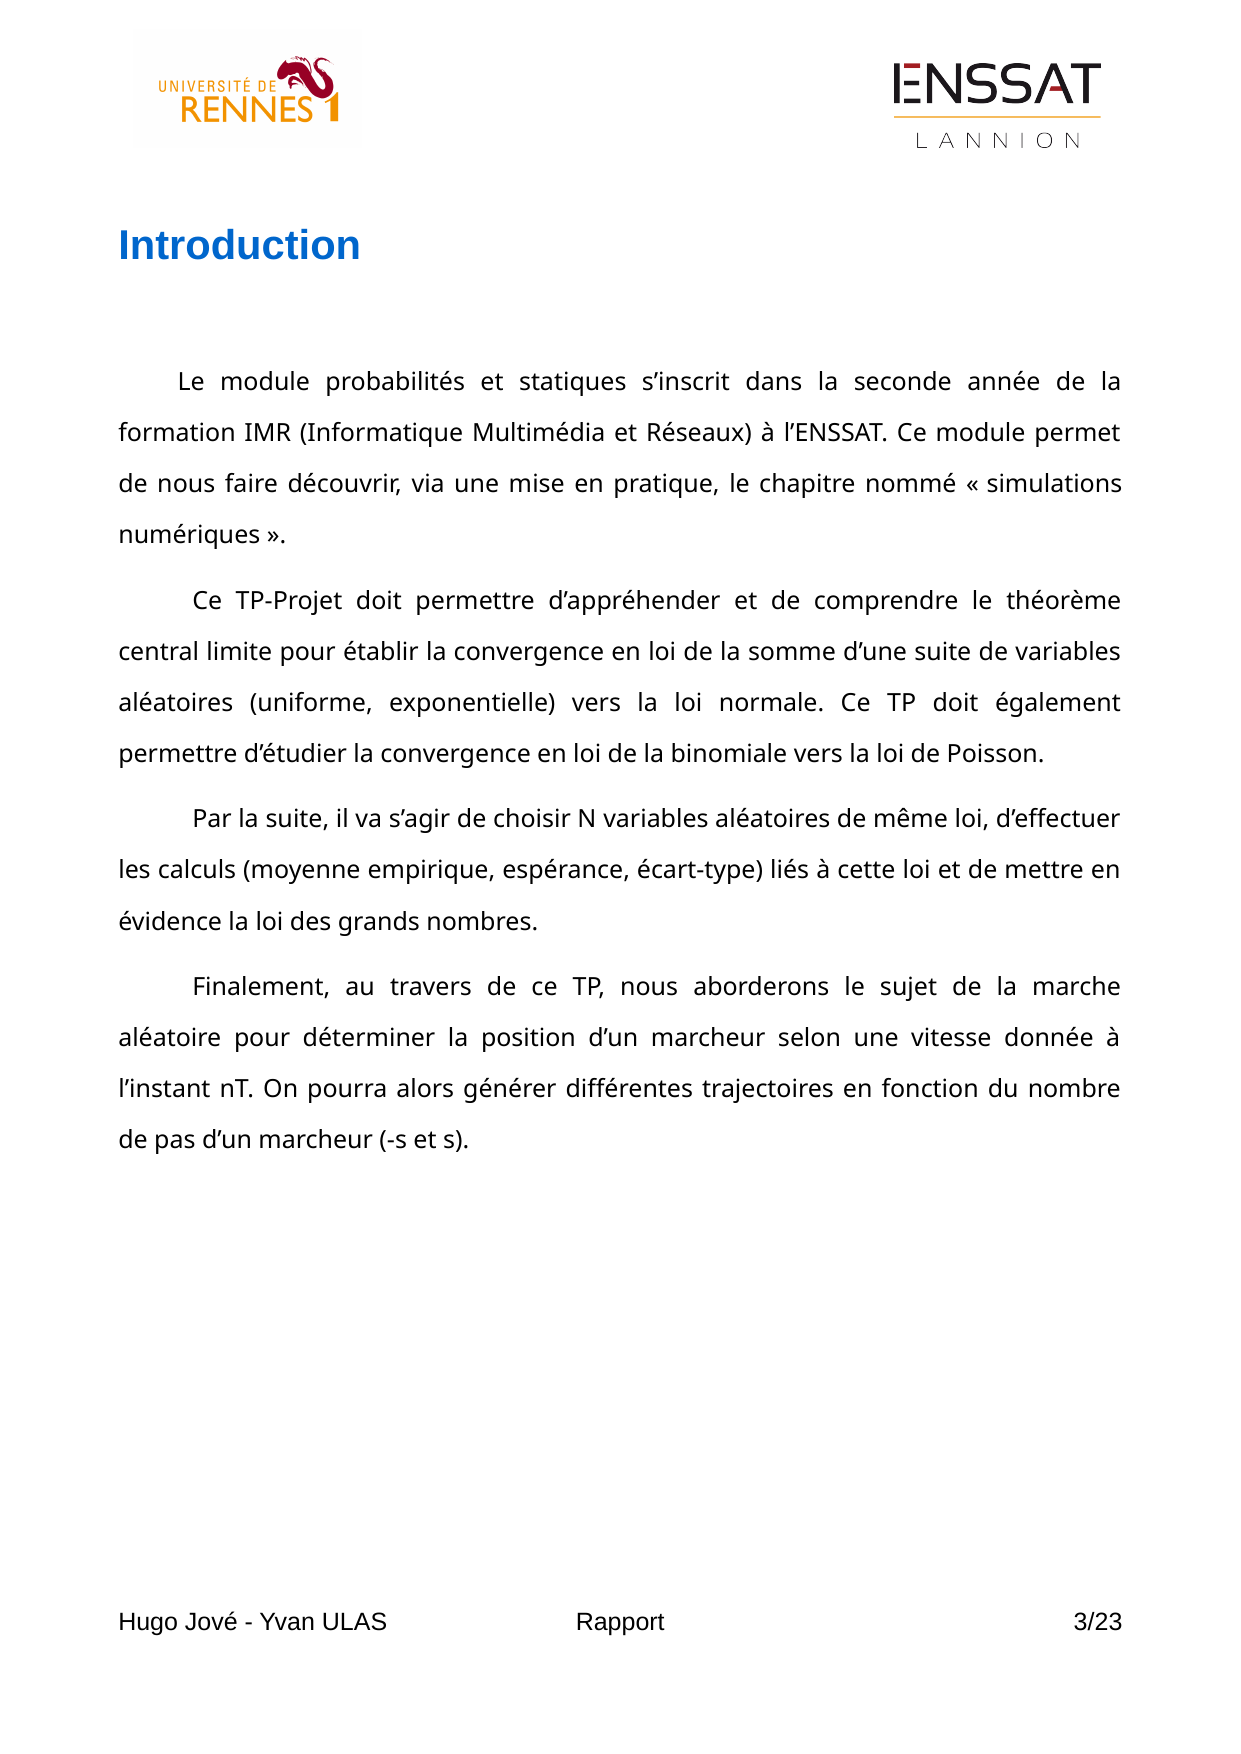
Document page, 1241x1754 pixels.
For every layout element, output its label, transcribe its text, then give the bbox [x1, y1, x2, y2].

picture [133, 29, 363, 148]
text Par la suite, il va s’agir de choisir N variables aléatoires de même loi, d’effectuer les calculs (moyenne empirique, espérance, écart-type) liés à cette loi et de mettre en évidence la loi des grands nombres. [118, 801, 1122, 937]
subtitle Introduction [118, 221, 1122, 268]
text Finalement, au travers de ce TP, nous aborderons le sujet de la marche aléatoire pour déterminer la position d’un marcheur selon une vitesse donnée à l’instant nT. On pourra alors générer différentes trajectoires en fonction du nombre de pas d’un marcheur (-s et s). [118, 969, 1122, 1156]
text Ce TP-Projet doit permettre d’appréhender et de comprendre le théorème central limite pour établir la convergence en loi de la somme d’une suite de variables aléatoires (uniforme, exponentielle) vers la loi normale. Ce TP doit également permettre d’étudier la convergence en loi de la binomiale vers la loi de Poisson. [118, 582, 1122, 769]
text Le module probabilités et statiques s’inscrit dans la seconde année de la formation IMR (Informatique Multimédia et Réseaux) à l’ENSSAT. Ce module permet de nous faire découvrir, via une mise en pratique, le chapitre nommé « simulations numériques ». [118, 364, 1122, 551]
picture [894, 63, 1101, 148]
